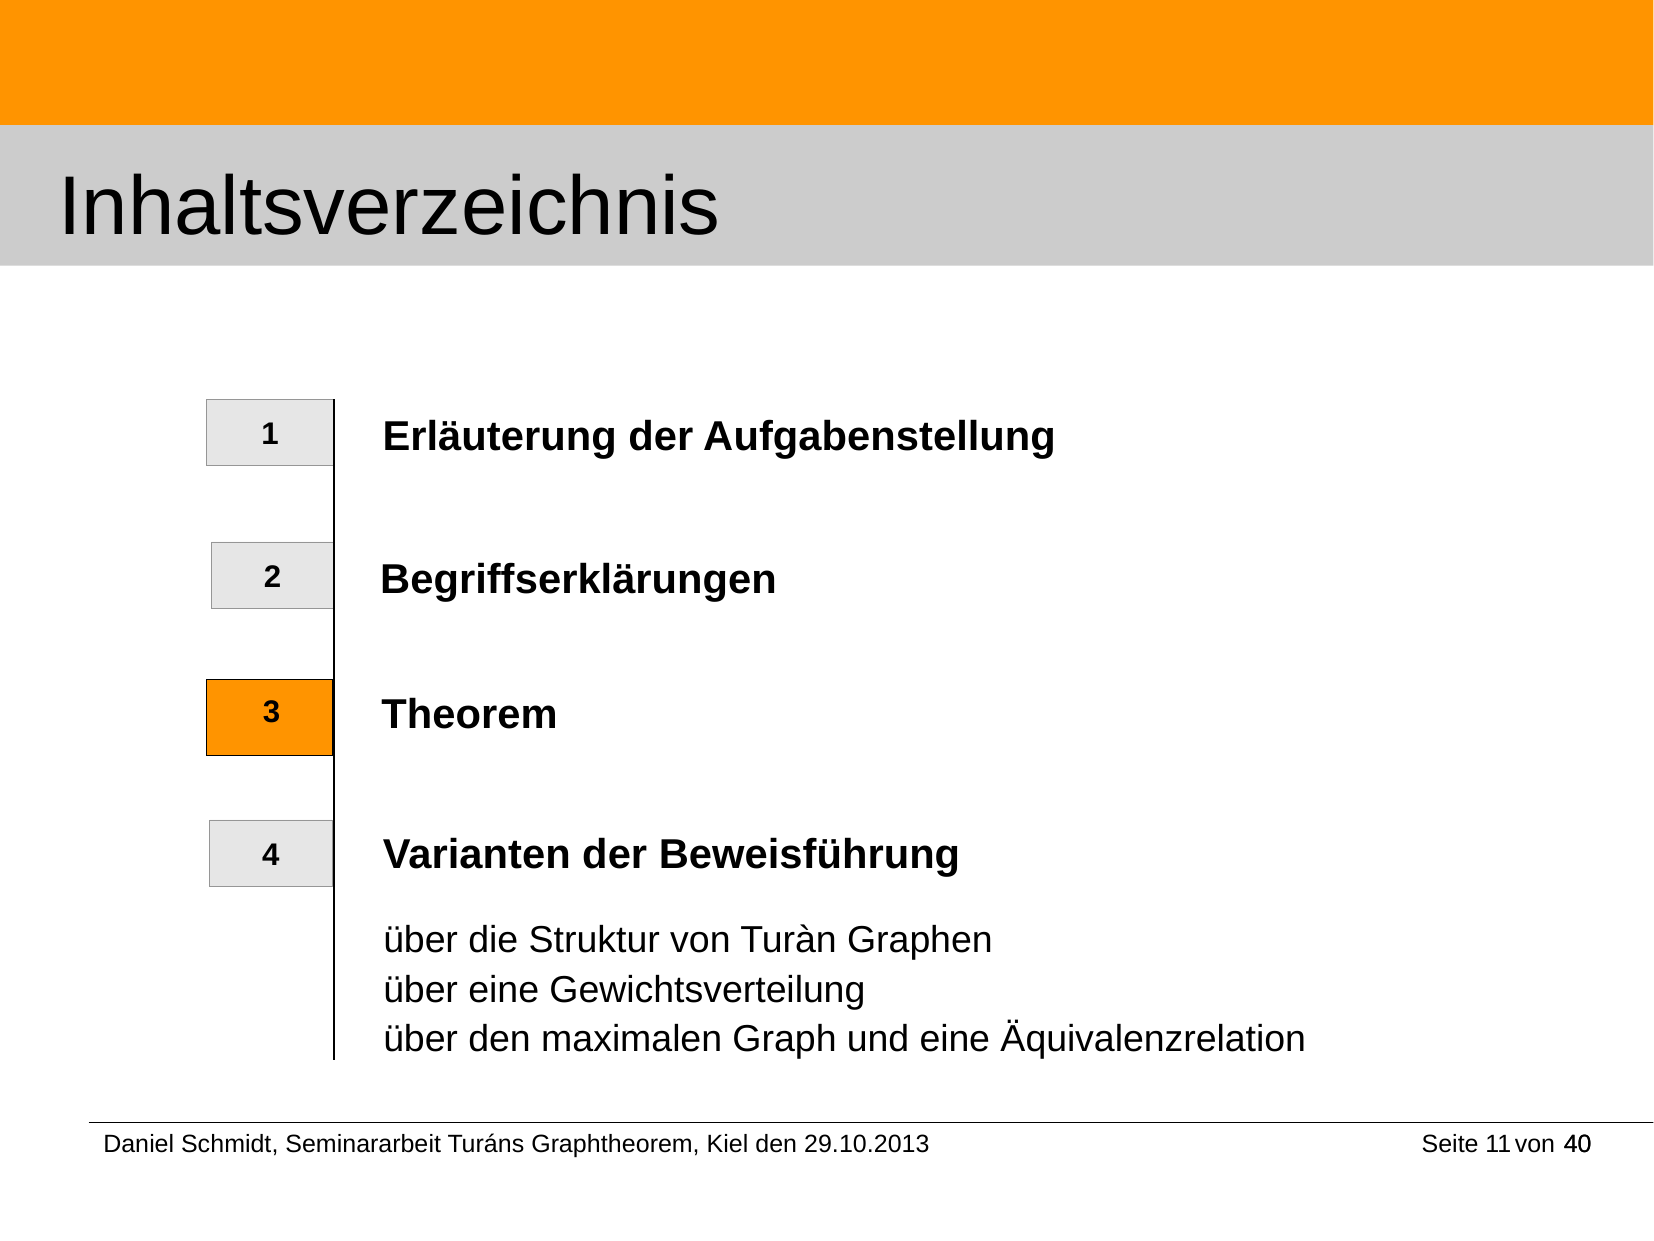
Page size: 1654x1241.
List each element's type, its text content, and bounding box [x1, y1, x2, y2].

text_box Varianten der Beweisführung [368, 823, 1063, 885]
text_box 2 [211, 541, 333, 608]
title Inhaltsverzeichnis [50, 143, 1359, 260]
text_box 40 [1549, 1121, 1654, 1193]
text_box [206, 679, 333, 756]
text_box Begriffserklärungen [365, 548, 927, 610]
text_box 3 [248, 687, 296, 739]
text_box Erläuterung der Aufgabenstellung [367, 405, 1077, 468]
text_box 1 [206, 399, 333, 466]
text_box 4 [209, 819, 332, 886]
text_box Theorem [366, 683, 928, 745]
text_box Seite [1406, 1122, 1470, 1165]
text_box [1470, 1122, 1626, 1194]
list über die Struktur von Turàn Graphen über eine Gewichtsverteilung über den maximalen Graph und eine Äquivalenzrelation [375, 885, 1359, 1094]
